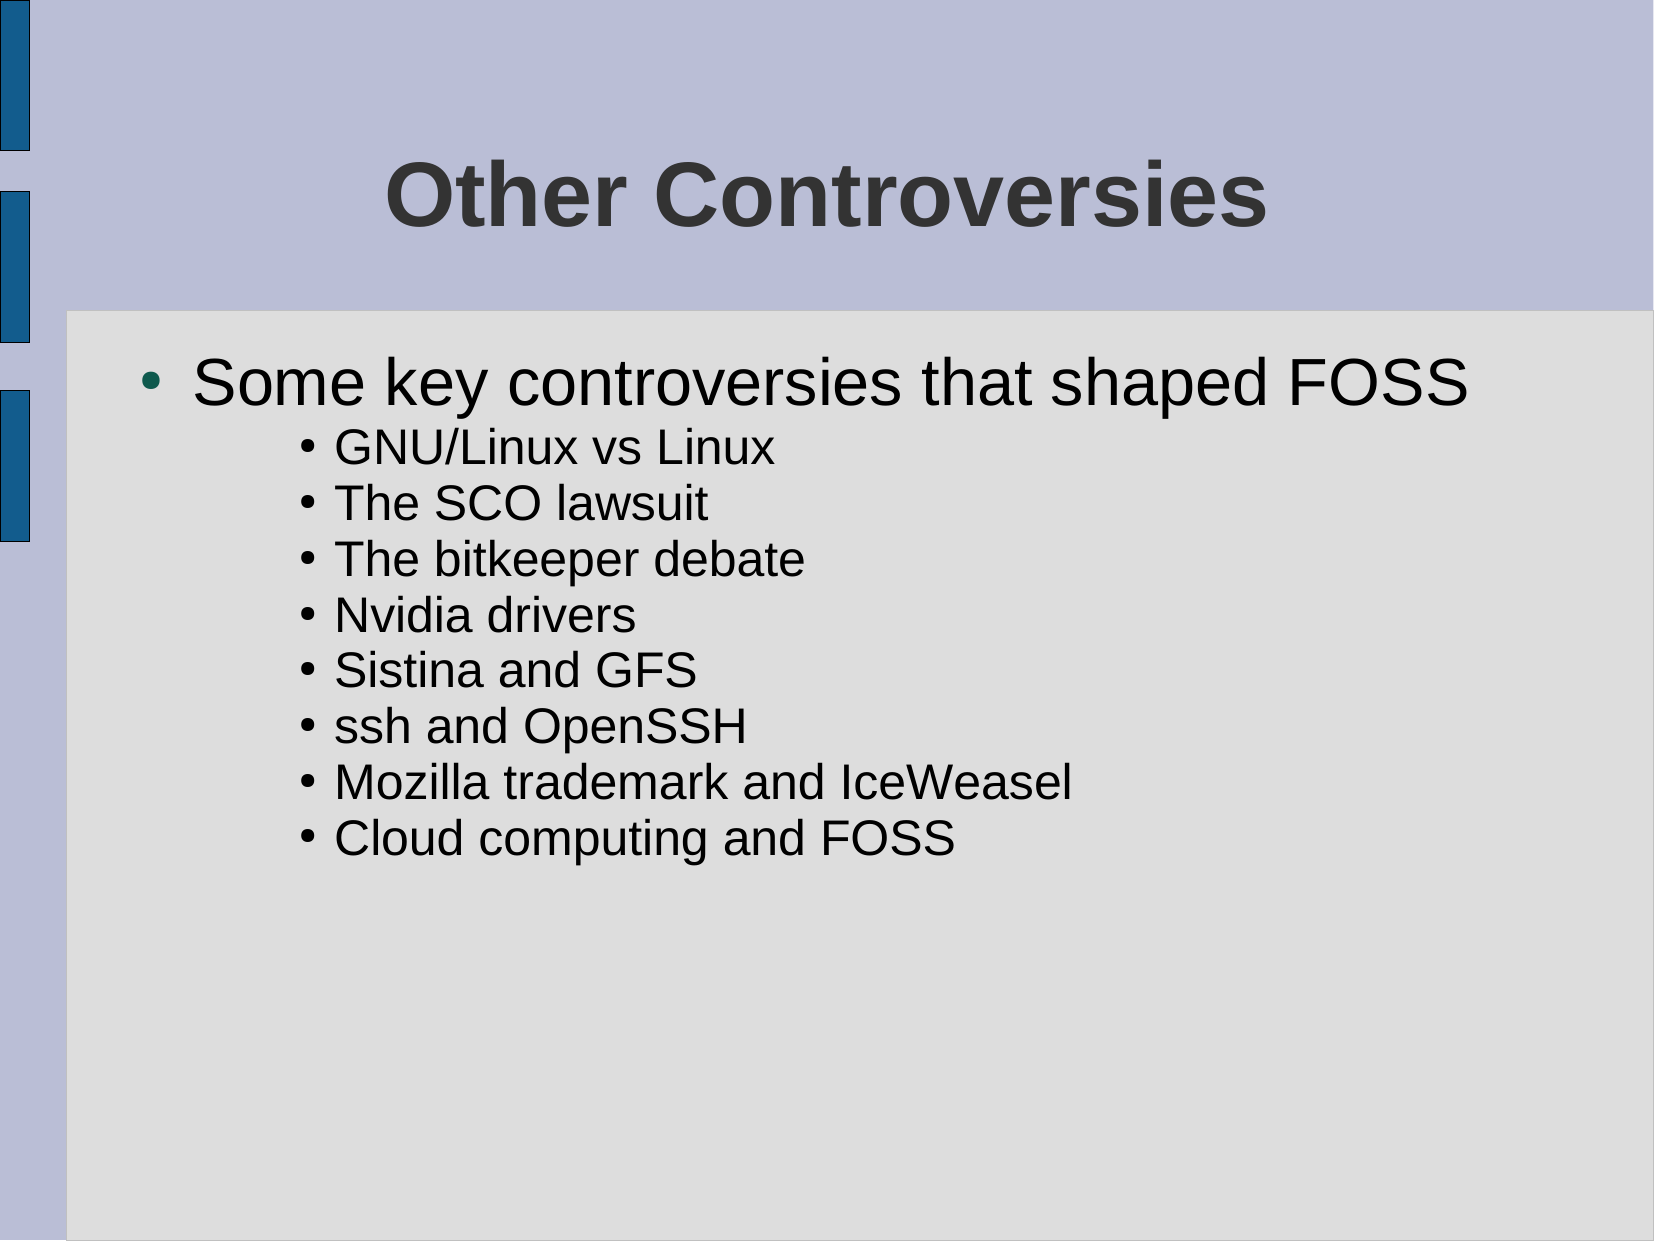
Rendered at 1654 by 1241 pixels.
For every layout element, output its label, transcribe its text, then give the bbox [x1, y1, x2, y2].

title Other Controversies [121, 98, 1534, 291]
list Some key controversies that shaped FOSS GNU/Linux vs Linux The SCO lawsuit The bitkeeper debate Nvidia drivers Sistina and GFS ssh and OpenSSH Mozilla trademark and IceWeasel Cloud computing and FOSS [121, 344, 1534, 1112]
